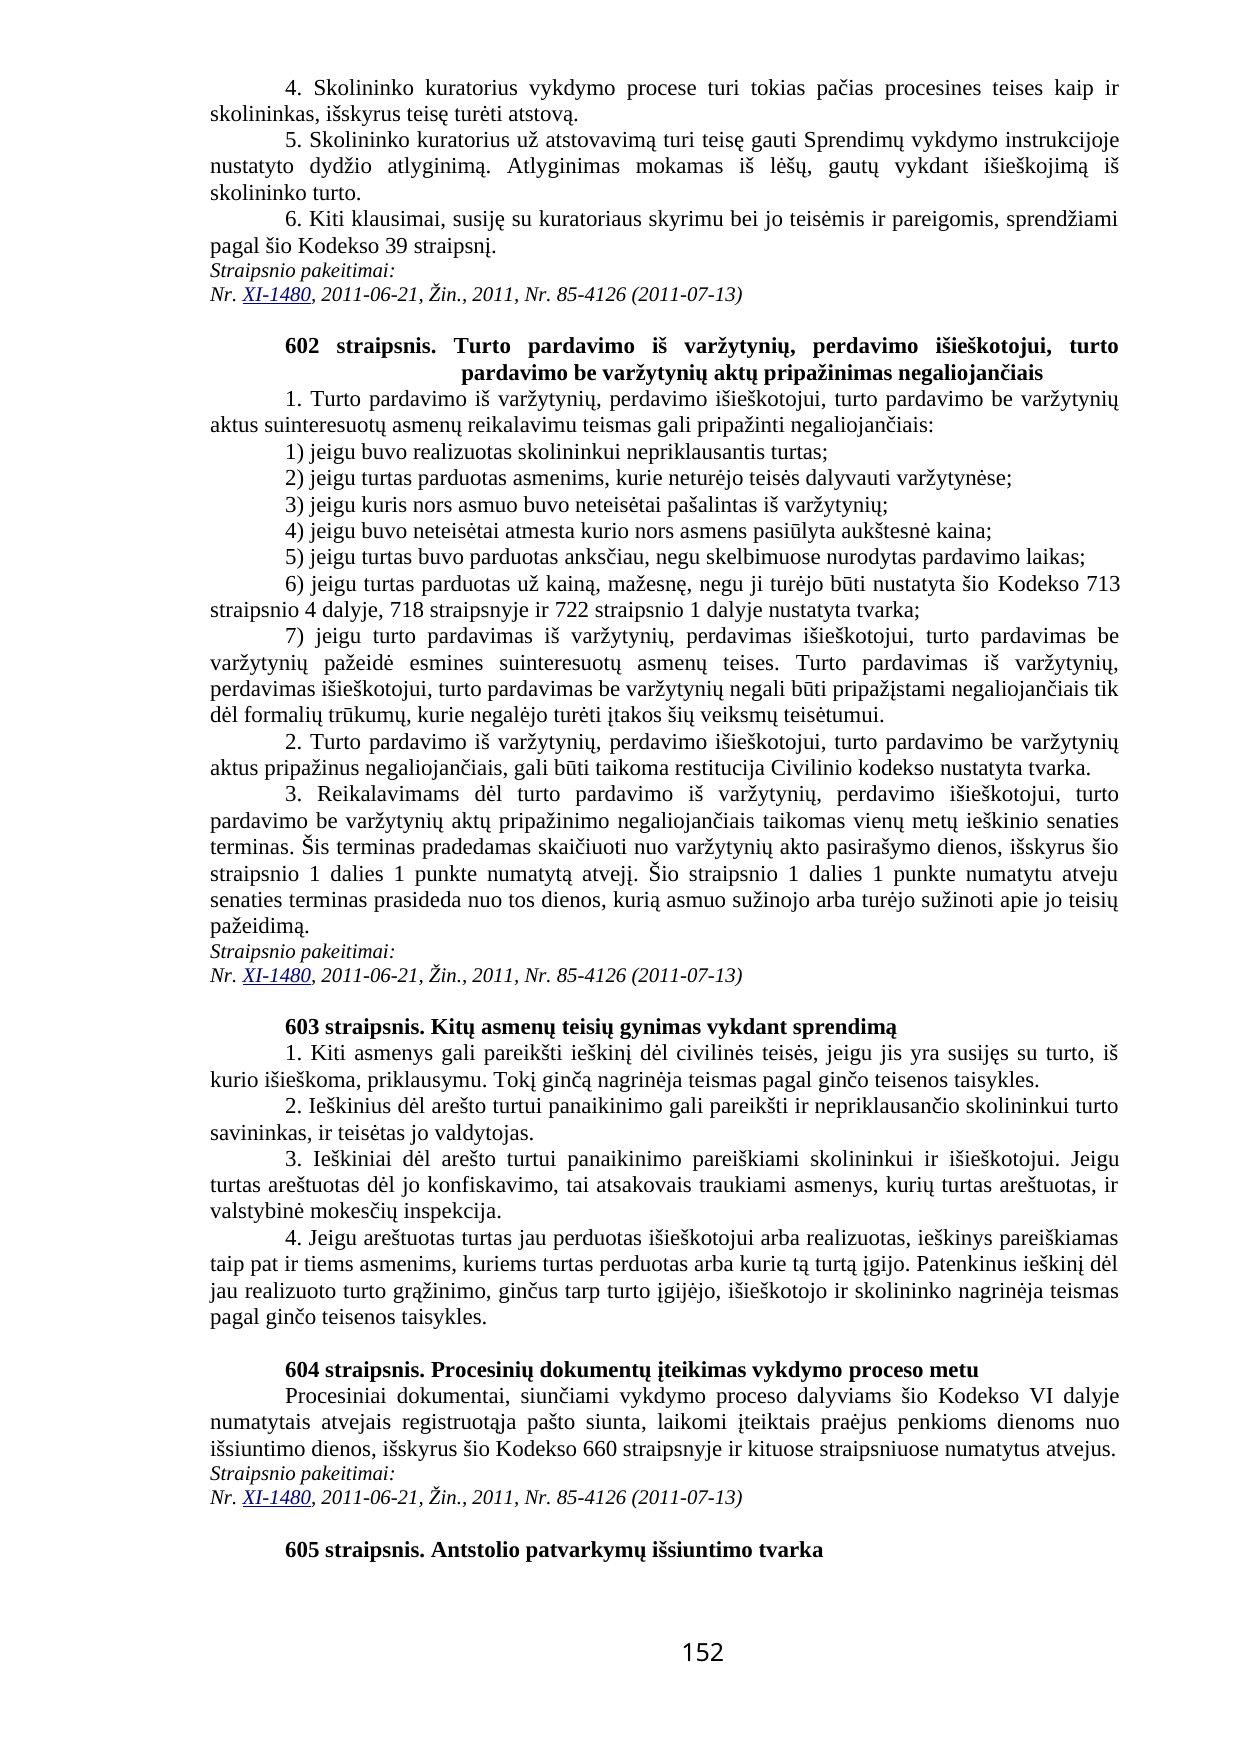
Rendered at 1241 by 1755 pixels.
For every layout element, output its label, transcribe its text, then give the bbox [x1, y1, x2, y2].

text 2. Ieškinius dėl arešto turtui panaikinimo gali pareikšti ir nepriklausančio skolininkui turto savininkas, ir teisėtas jo valdytojas. [210, 1092, 1120, 1145]
text 602 straipsnis. Turto pardavimo iš varžytynių, perdavimo išieškotojui, turto pardavimo be varžytynių aktų pripažinimas negaliojančiais [285, 332, 1120, 385]
text 605 straipsnis. Antstolio patvarkymų išsiuntimo tvarka [210, 1536, 1120, 1562]
text Straipsnio pakeitimai: [210, 258, 1120, 282]
text Nr. XI-1480, 2011-06-21, Žin., 2011, Nr. 85-4126 (2011-07-13) [210, 1485, 1120, 1509]
text 2) jeigu turtas parduotas asmenims, kurie neturėjo teisės dalyvauti varžytynėse; [210, 464, 1120, 491]
text 3) jeigu kuris nors asmuo buvo neteisėtai pašalintas iš varžytynių; [210, 491, 1120, 517]
text 1) jeigu buvo realizuotas skolininkui nepriklausantis turtas; [210, 438, 1120, 464]
text Nr. XI-1480, 2011-06-21, Žin., 2011, Nr. 85-4126 (2011-07-13) [210, 963, 1120, 987]
text 5. Skolininko kuratorius už atstovavimą turi teisę gauti Sprendimų vykdymo instrukcijoje nustatyto dydžio atlyginimą. Atlyginimas mokamas iš lėšų, gautų vykdant išieškojimą iš skolininko turto. [210, 126, 1120, 205]
text 603 straipsnis. Kitų asmenų teisių gynimas vykdant sprendimą [210, 1013, 1120, 1039]
text 4. Skolininko kuratorius vykdymo procese turi tokias pačias procesines teises kaip ir skolininkas, išskyrus teisę turėti atstovą. [210, 73, 1120, 126]
text 4) jeigu buvo neteisėtai atmesta kurio nors asmens pasiūlyta aukštesnė kaina; [210, 517, 1120, 543]
text 6) jeigu turtas parduotas už kainą, mažesnę, negu ji turėjo būti nustatyta šio Kodekso 713 straipsnio 4 dalyje, 718 straipsnyje ir 722 straipsnio 1 dalyje nustatyta tvarka; [210, 570, 1120, 622]
text 7) jeigu turto pardavimas iš varžytynių, perdavimas išieškotojui, turto pardavimas be varžytynių pažeidė esmines suinteresuotų asmenų teises. Turto pardavimas iš varžytynių, perdavimas išieškotojui, turto pardavimas be varžytynių negali būti pripažįstami negaliojančiais tik dėl formalių trūkumų, kurie negalėjo turėti įtakos šių veiksmų teisėtumui. [210, 622, 1120, 728]
text 1. Kiti asmenys gali pareikšti ieškinį dėl civilinės teisės, jeigu jis yra susijęs su turto, iš kurio išieškoma, priklausymu. Tokį ginčą nagrinėja teismas pagal ginčo teisenos taisykles. [210, 1039, 1120, 1092]
text 3. Ieškiniai dėl arešto turtui panaikinimo pareiškiami skolininkui ir išieškotojui. Jeigu turtas areštuotas dėl jo konfiskavimo, tai atsakovais traukiami asmenys, kurių turtas areštuotas, ir valstybinė mokesčių inspekcija. [210, 1145, 1120, 1224]
text Straipsnio pakeitimai: [210, 1461, 1120, 1485]
text Straipsnio pakeitimai: [210, 939, 1120, 963]
text Nr. XI-1480, 2011-06-21, Žin., 2011, Nr. 85-4126 (2011-07-13) [210, 282, 1120, 306]
text 1. Turto pardavimo iš varžytynių, perdavimo išieškotojui, turto pardavimo be varžytynių aktus suinteresuotų asmenų reikalavimu teismas gali pripažinti negaliojančiais: [210, 385, 1120, 438]
text 2. Turto pardavimo iš varžytynių, perdavimo išieškotojui, turto pardavimo be varžytynių aktus pripažinus negaliojančiais, gali būti taikoma restitucija Civilinio kodekso nustatyta tvarka. [210, 728, 1120, 781]
text Procesiniai dokumentai, siunčiami vykdymo proceso dalyviams šio Kodekso VI dalyje numatytais atvejais registruotąja pašto siunta, laikomi įteiktais praėjus penkioms dienoms nuo išsiuntimo dienos, išskyrus šio Kodekso 660 straipsnyje ir kituose straipsniuose numatytus atvejus. [210, 1382, 1120, 1461]
text 3. Reikalavimams dėl turto pardavimo iš varžytynių, perdavimo išieškotojui, turto pardavimo be varžytynių aktų pripažinimo negaliojančiais taikomas vienų metų ieškinio senaties terminas. Šis terminas pradedamas skaičiuoti nuo varžytynių akto pasirašymo dienos, išskyrus šio straipsnio 1 dalies 1 punkte numatytą atvejį. Šio straipsnio 1 dalies 1 punkte numatytu atveju senaties terminas prasideda nuo tos dienos, kurią asmuo sužinojo arba turėjo sužinoti apie jo teisių pažeidimą. [210, 781, 1120, 939]
text 6. Kiti klausimai, susiję su kuratoriaus skyrimu bei jo teisėmis ir pareigomis, sprendžiami pagal šio Kodekso 39 straipsnį. [210, 205, 1120, 258]
text 5) jeigu turtas buvo parduotas anksčiau, negu skelbimuose nurodytas pardavimo laikas; [210, 543, 1120, 570]
text 604 straipsnis. Procesinių dokumentų įteikimas vykdymo proceso metu [210, 1356, 1120, 1382]
text 4. Jeigu areštuotas turtas jau perduotas išieškotojui arba realizuotas, ieškinys pareiškiamas taip pat ir tiems asmenims, kuriems turtas perduotas arba kurie tą turtą įgijo. Patenkinus ieškinį dėl jau realizuoto turto grąžinimo, ginčus tarp turto įgijėjo, išieškotojo ir skolininko nagrinėja teismas pagal ginčo teisenos taisykles. [210, 1224, 1120, 1329]
